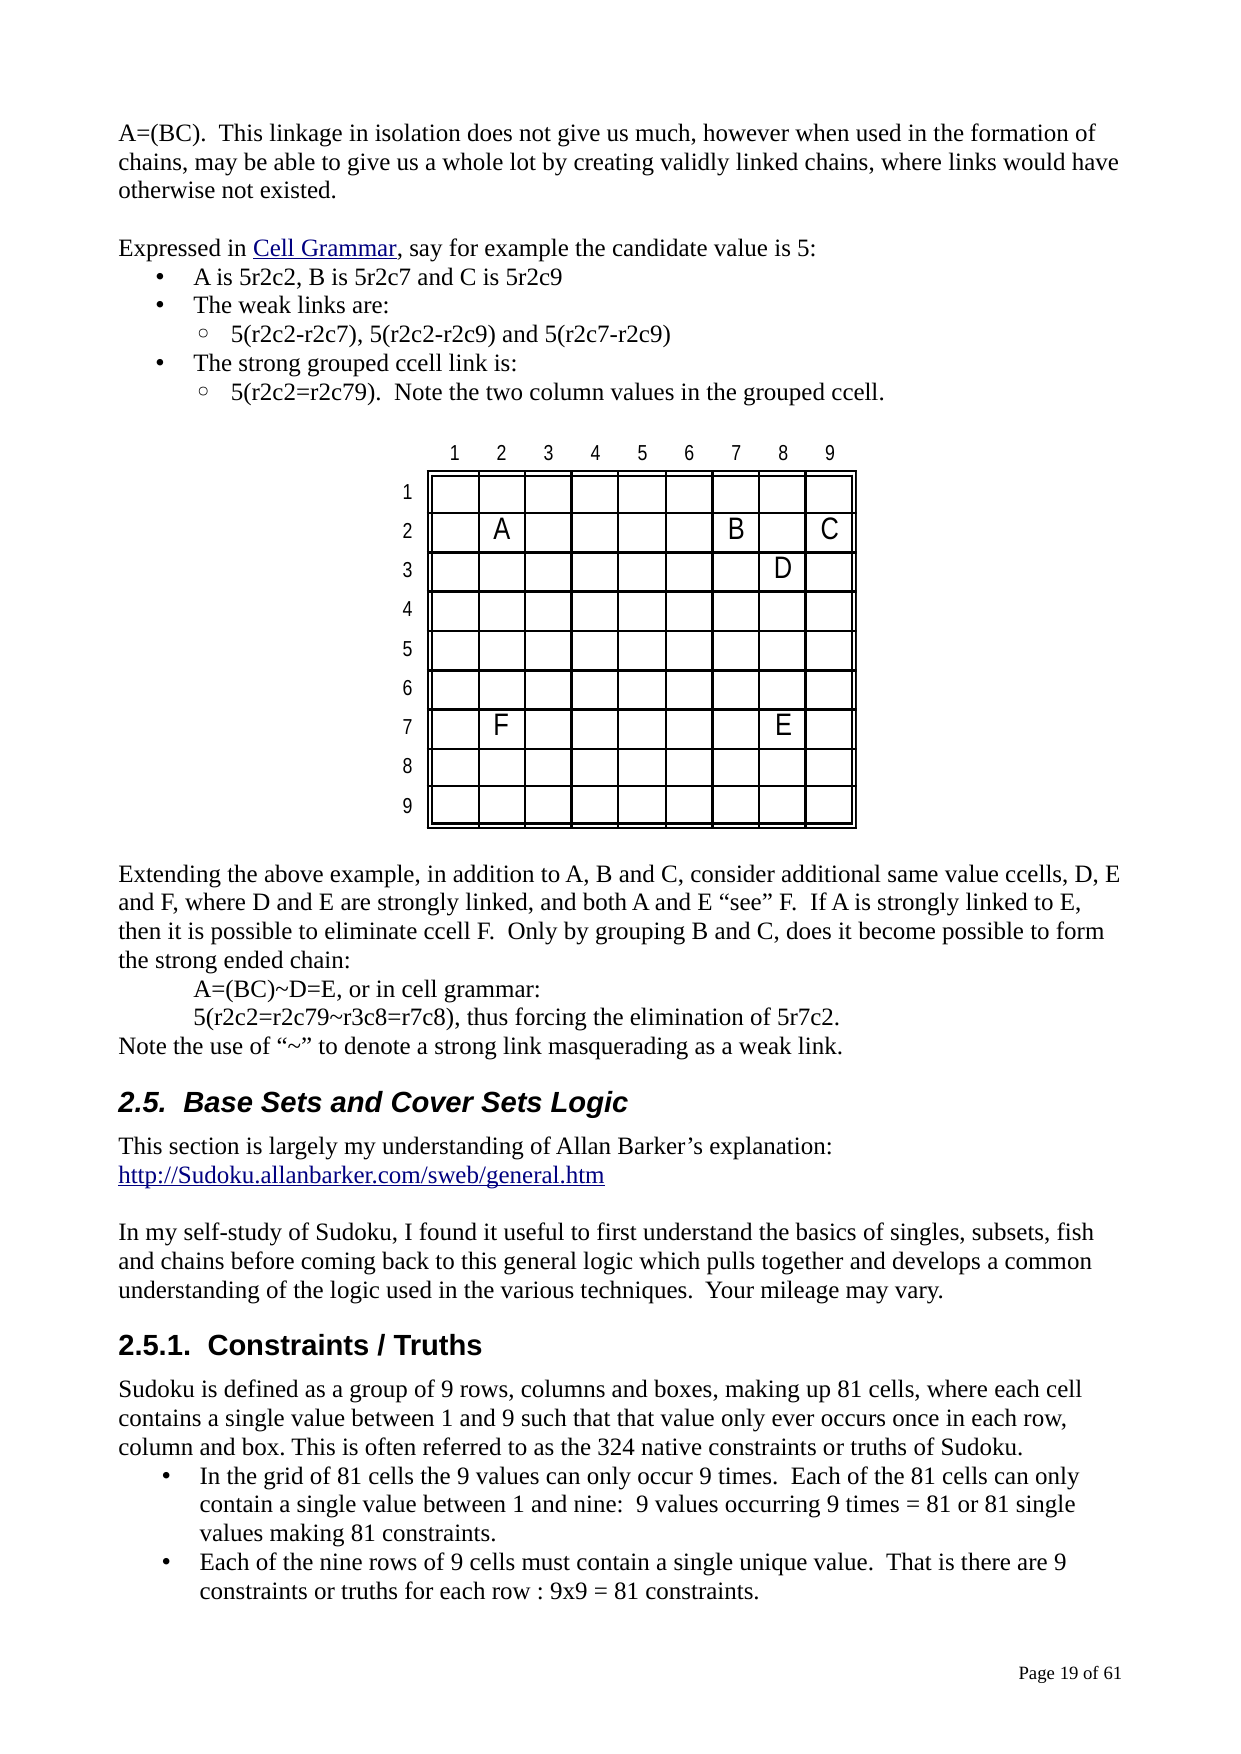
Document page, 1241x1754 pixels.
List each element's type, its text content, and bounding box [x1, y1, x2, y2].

text 5(r2c2=r2c79~r3c8=r7c8), thus forcing the elimination of 5r7c2. [118, 1002, 1122, 1031]
text Note the use of “~” to denote a strong link masquerading as a weak link. [118, 1031, 1122, 1060]
list In the grid of 81 cells the 9 values can only occur 9 times. Each of the 81 cells can only contain a single value between 1 and nine: 9 values occurring 9 times = 81 or 81 single values making 81 constraints. [162, 1461, 1122, 1547]
subtitle Base Sets and Cover Sets Logic [118, 1085, 1122, 1118]
list The weak links are: [156, 291, 1122, 319]
list A is 5r2c2, B is 5r2c7 and C is 5r2c9 [156, 262, 1122, 291]
text Expressed in Cell Grammar, say for example the candidate value is 5: [118, 233, 1122, 262]
text A=(BC). This linkage in isolation does not give us much, however when used in the formation of chains, may be able to give us a whole lot by creating validly linked chains, where links would have otherwise not existed. [118, 118, 1122, 204]
text Extending the above example, in addition to A, B and C, consider additional same value ccells, D, E and F, where D and E are strongly linked, and both A and E “see” F. If A is strongly linked to E, then it is possible to eliminate ccell F. Only by grouping B and C, does it become possible to form the strong ended chain: [118, 859, 1122, 974]
list 5(r2c2-r2c7), 5(r2c2-r2c9) and 5(r2c7-r2c9) [193, 319, 1122, 348]
text In my self-study of Sudoku, I found it useful to first understand the basics of singles, subsets, fish and chains before coming back to this general logic which pulls together and develops a common understanding of the logic used in the various techniques. Your mileage may vary. [118, 1217, 1122, 1303]
subtitle Constraints / Truths [118, 1328, 1122, 1362]
list 5(r2c2=r2c79). Note the two column values in the grouped ccell. [193, 377, 1122, 406]
list Each of the nine rows of 9 cells must contain a single unique value. That is there are 9 constraints or truths for each row : 9x9 = 81 constraints. [162, 1547, 1122, 1604]
text Sudoku is defined as a group of 9 rows, columns and boxes, making up 81 cells, where each cell contains a single value between 1 and 9 such that that value only ever occurs once in each row, column and box. This is often referred to as the 324 native constraints or truths of Sudoku. [118, 1374, 1122, 1461]
text A=(BC)~D=E, or in cell grammar: [118, 974, 1122, 1002]
list The strong grouped ccell link is: [156, 348, 1122, 377]
text This section is largely my understanding of Allan Barker’s explanation: http://Sudoku.allanbarker.com/sweb/general.htm [118, 1131, 1122, 1188]
